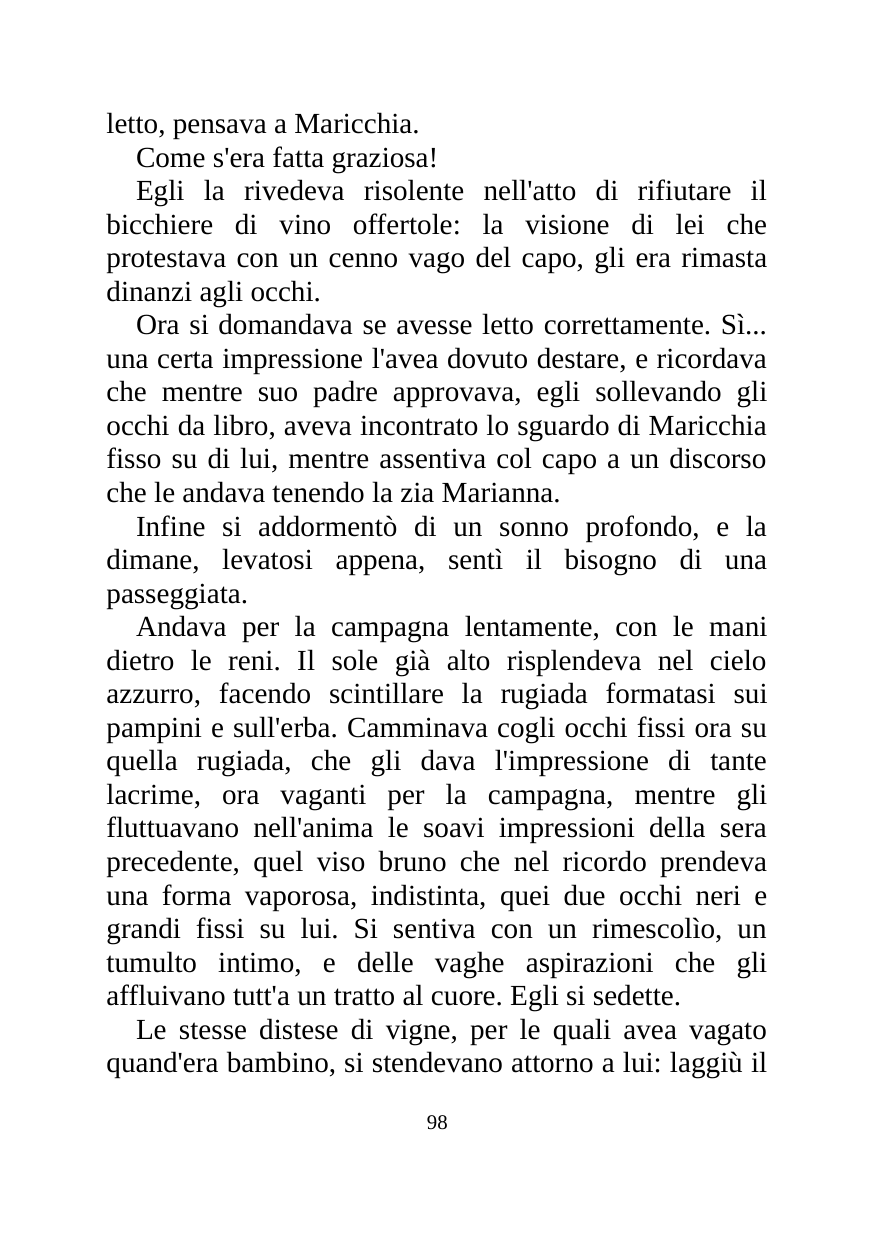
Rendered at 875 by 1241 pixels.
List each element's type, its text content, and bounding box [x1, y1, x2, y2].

text letto, pensava a Maricchia. [106, 106, 768, 140]
text Ora si domandava se avesse letto correttamente. Sì... una certa impressione l'avea dovuto destare, e ricordava che mentre suo padre approvava, egli sollevando gli occhi da libro, aveva incontrato lo sguardo di Maricchia fisso su di lui, mentre assentiva col capo a un discorso che le andava tenendo la zia Marianna. [106, 307, 768, 509]
text Come s'era fatta graziosa! [106, 140, 768, 173]
text Le stesse distese di vigne, per le quali avea vagato quand'era bambino, si stendevano attorno a lui: laggiù il [106, 1012, 768, 1079]
text Infine si addormentò di un sonno profondo, e la dimane, levatosi appena, sentì il bisogno di una passeggiata. [106, 509, 768, 609]
text Egli la rivedeva risolente nell'atto di rifiutare il bicchiere di vino offertole: la visione di lei che protestava con un cenno vago del capo, gli era rimasta dinanzi agli occhi. [106, 173, 768, 307]
text Andava per la campagna lentamente, con le mani dietro le reni. Il sole già alto risplendeva nel cielo azzurro, facendo scintillare la rugiada formatasi sui pampini e sull'erba. Camminava cogli occhi fissi ora su quella rugiada, che gli dava l'impressione di tante lacrime, ora vaganti per la campagna, mentre gli fluttuavano nell'anima le soavi impressioni della sera precedente, quel viso bruno che nel ricordo prendeva una forma vaporosa, indistinta, quei due occhi neri e grandi fissi su lui. Si sentiva con un rimescolìo, un tumulto intimo, e delle vaghe aspirazioni che gli affluivano tutt'a un tratto al cuore. Egli si sedette. [106, 609, 768, 1012]
